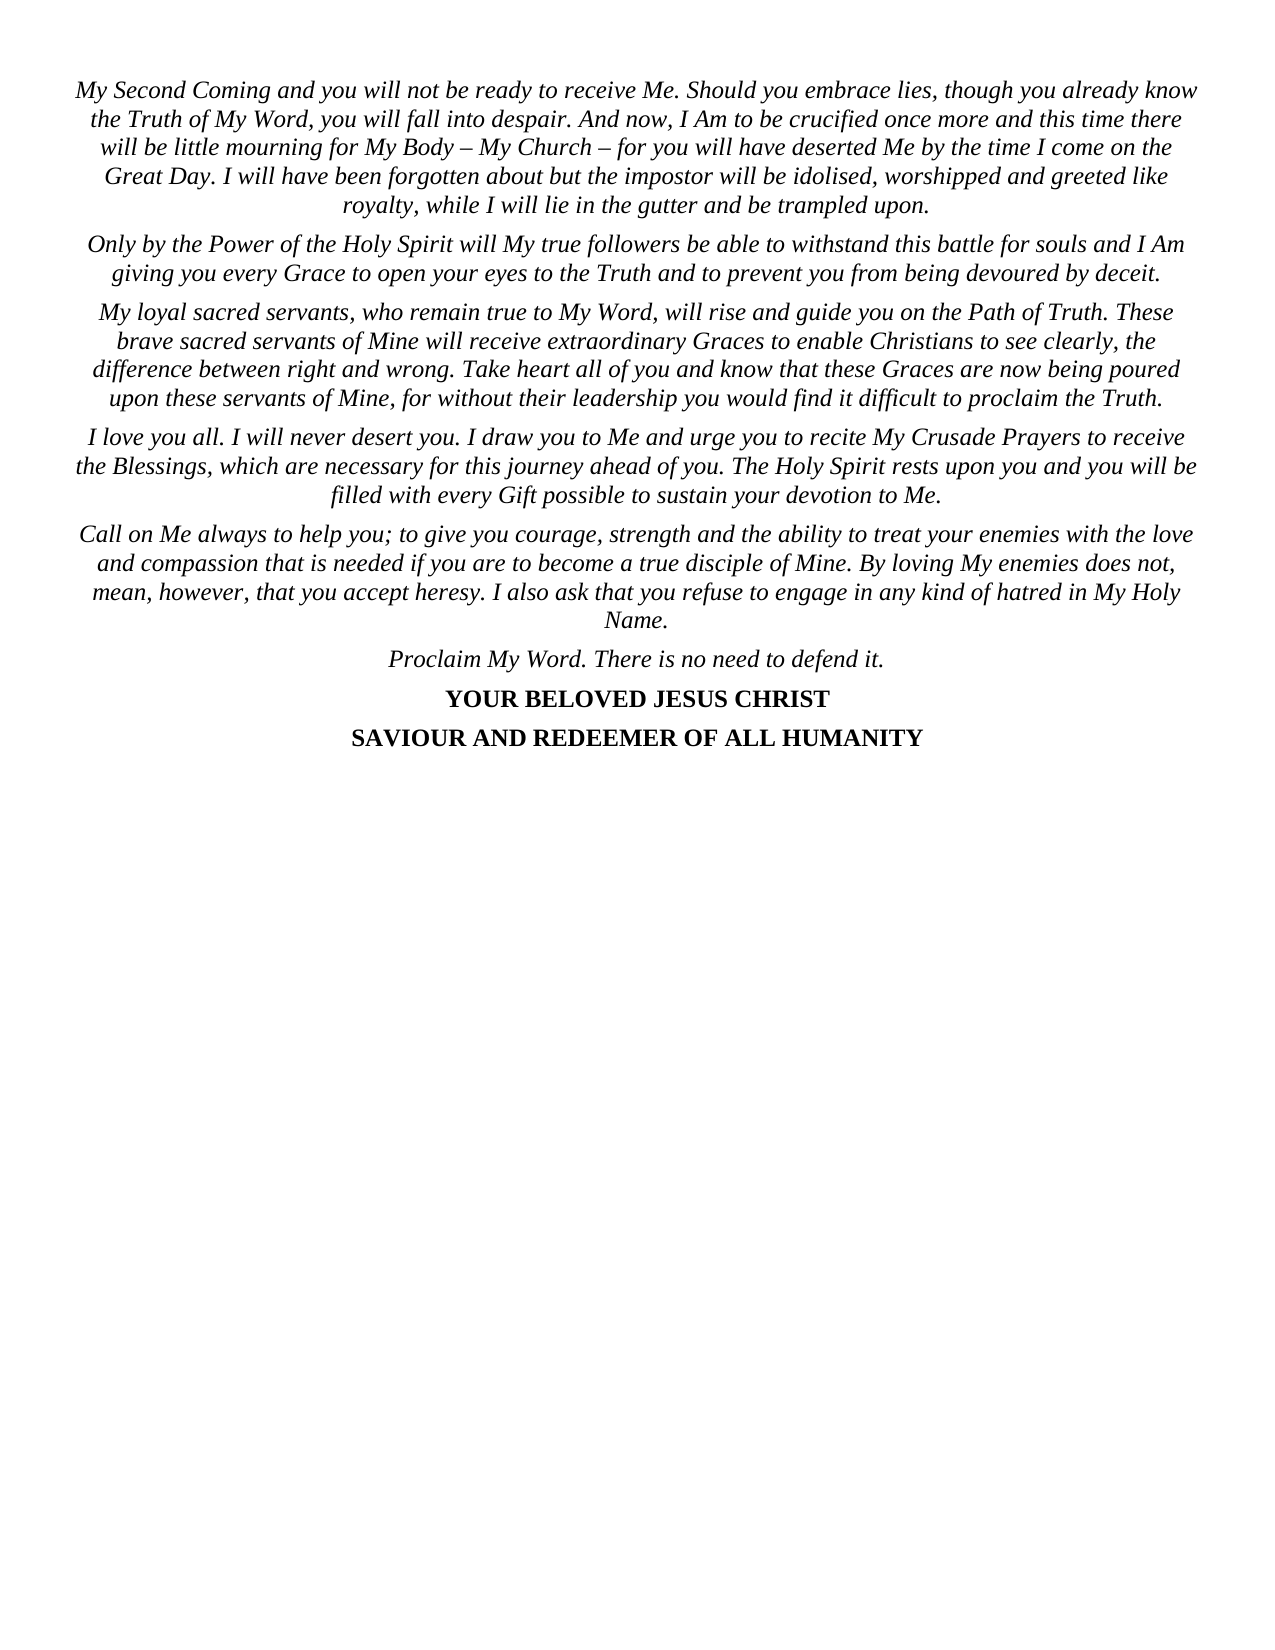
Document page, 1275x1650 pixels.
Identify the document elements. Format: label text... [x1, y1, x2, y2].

text I love you all. I will never desert you. I draw you to Me and urge you to recite My Crusade Prayers to receive the Blessings, which are necessary for this journey ahead of you. The Holy Spirit rests upon you and you will be filled with every Gift possible to sustain your devotion to Me. [75, 422, 1200, 509]
text Call on Me always to help you; to give you courage, strength and the ability to treat your enemies with the love and compassion that is needed if you are to become a true disciple of Mine. By loving My enemies does not, mean, however, that you accept heresy. I also ask that you refuse to engage in any kind of hatred in My Holy Name. [75, 519, 1200, 634]
text My Second Coming and you will not be ready to receive Me. Should you embrace lies, though you already know the Truth of My Word, you will fall into despair. And now, I Am to be crucified once more and this time there will be little mourning for My Body – My Church – for you will have deserted Me by the time I come on the Great Day. I will have been forgotten about but the impostor will be idolised, worshipped and greeted like royalty, while I will lie in the gutter and be trampled upon. [75, 75, 1200, 219]
text Proclaim My Word. There is no need to defend it. [75, 644, 1200, 673]
text YOUR BELOVED JESUS CHRIST [75, 684, 1200, 712]
text SAVIOUR AND REDEEMER OF ALL HUMANITY [75, 723, 1200, 752]
text Only by the Power of the Holy Spirit will My true followers be able to withstand this battle for souls and I Am giving you every Grace to open your eyes to the Truth and to prevent you from being devoured by deceit. [75, 229, 1200, 287]
text My loyal sacred servants, who remain true to My Word, will rise and guide you on the Path of Truth. These brave sacred servants of Mine will receive extraordinary Graces to enable Christians to see clearly, the difference between right and wrong. Take heart all of you and know that these Graces are now being poured upon these servants of Mine, for without their leadership you would find it difficult to proclaim the Truth. [75, 297, 1200, 412]
